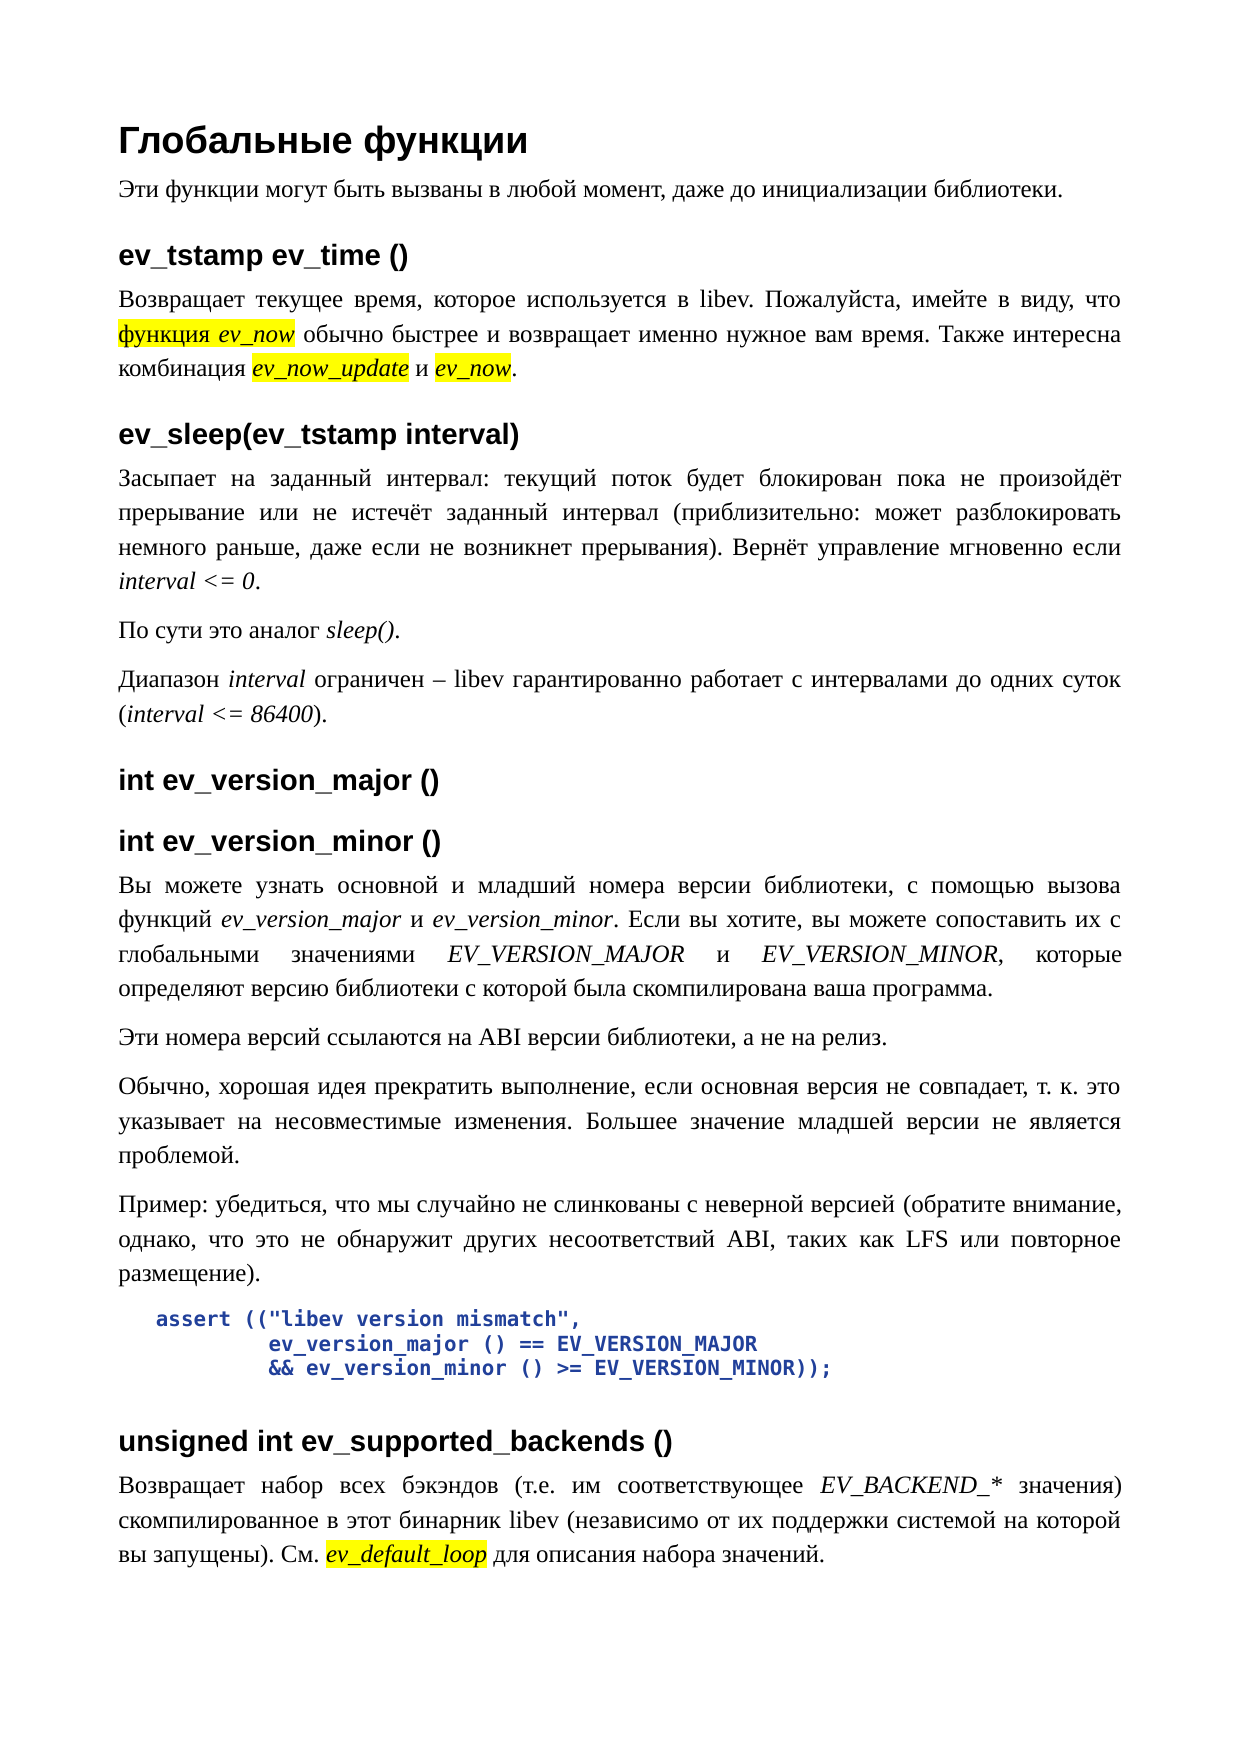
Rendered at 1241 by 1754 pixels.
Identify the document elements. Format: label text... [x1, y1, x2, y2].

text Засыпает на заданный интервал: текущий поток будет блокирован пока не произойдёт прерывание или не истечёт заданный интервал (приблизительно: может разблокировать немного раньше, даже если не возникнет прерывания). Вернёт управление мгновенно если interval <= 0. [118, 463, 1122, 595]
subtitle ev_sleep(ev_tstamp interval) [118, 417, 1122, 451]
subtitle unsigned int ev_supported_backends () [118, 1424, 1122, 1458]
text Эти номера версий ссылаются на ABI версии библиотеки, а не на релиз. [118, 1022, 1122, 1051]
text && ev_version_minor () >= EV_VERSION_MINOR)); [118, 1356, 1122, 1380]
text Обычно, хорошая идея прекратить выполнение, если основная версия не совпадает, т. к. это указывает на несовместимые изменения. Большее значение младшей версии не является проблемой. [118, 1071, 1122, 1169]
text Пример: убедиться, что мы случайно не слинкованы с неверной версией (обратите внимание, однако, что это не обнаружит других несоответствий ABI, таких как LFS или повторное размещение). [118, 1189, 1122, 1287]
subtitle Глобальные функции [118, 118, 1122, 162]
text ev_version_major () == EV_VERSION_MAJOR [118, 1332, 1122, 1356]
text Диапазон interval ограничен – libev гарантированно работает c интервалами до одних суток (interval <= 86400). [118, 664, 1122, 728]
text Вы можете узнать основной и младший номера версии библиотеки, с помощью вызова функций ev_version_major и ev_version_minor. Если вы хотите, вы можете сопоставить их с глобальными значениями EV_VERSION_MAJOR и EV_VERSION_MINOR, которые определяют версию библиотеки с которой была скомпилирована ваша программа. [118, 870, 1122, 1002]
text Эти функции могут быть вызваны в любой момент, даже до инициализации библиотеки. [118, 174, 1122, 203]
text assert (("libev version mismatch", [118, 1307, 1122, 1332]
text Возвращает набор всех бэкэндов (т.е. им соответствующее EV_BACKEND_* значения) скомпилированное в этот бинарник libev (независимо от их поддержки системой на которой вы запущены). См. ev_default_loop для описания набора значений. [118, 1471, 1122, 1568]
text Возвращает текущее время, которое используется в libev. Пожалуйста, имейте в виду, что функция ev_now обычно быстрее и возвращает именно нужное вам время. Также интересна комбинация ev_now_update и ev_now. [118, 284, 1122, 382]
text По сути это аналог sleep(). [118, 616, 1122, 644]
subtitle int ev_version_major () [118, 763, 1122, 796]
subtitle int ev_version_minor () [118, 823, 1122, 857]
subtitle ev_tstamp ev_time () [118, 238, 1122, 272]
